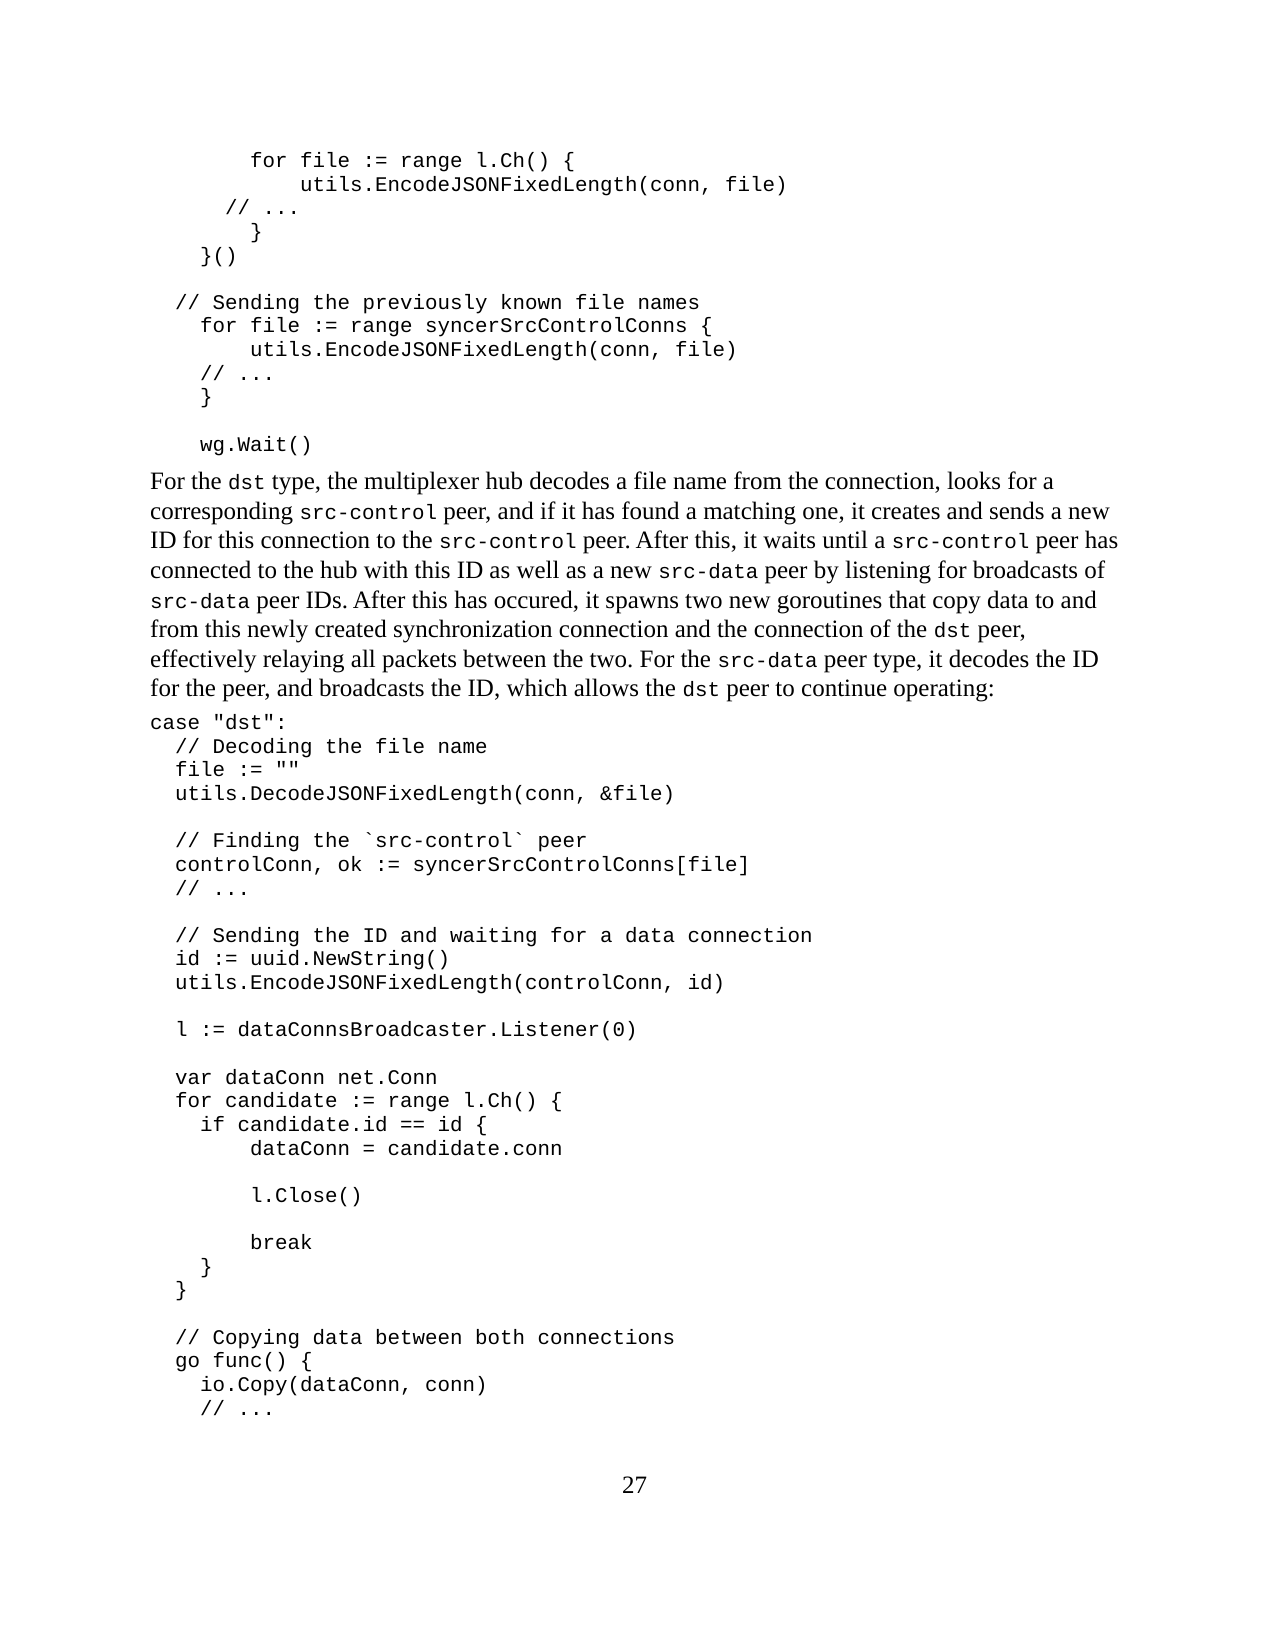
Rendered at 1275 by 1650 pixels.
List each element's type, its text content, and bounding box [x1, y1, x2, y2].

text break [150, 1232, 1125, 1256]
text // ... [150, 363, 1125, 386]
text // Decoding the file name [150, 736, 1125, 759]
text } [150, 386, 1125, 410]
text var dataConn net.Conn [150, 1067, 1125, 1090]
text l := dataConnsBroadcaster.Listener(0) [150, 1019, 1125, 1043]
text l.Close() [150, 1185, 1125, 1208]
text io.Copy(dataConn, conn) [150, 1374, 1125, 1398]
text // Sending the previously known file names [150, 292, 1125, 316]
text // Finding the `src-control` peer [150, 830, 1125, 854]
text for candidate := range l.Ch() { [150, 1090, 1125, 1114]
text // ... [150, 1398, 1125, 1421]
text } [150, 221, 1125, 244]
text id := uuid.NewString() [150, 948, 1125, 972]
text if candidate.id == id { [150, 1114, 1125, 1138]
text wg.Wait() [150, 434, 1125, 457]
text // ... [150, 877, 1125, 901]
text For the dst type, the multiplexer hub decodes a file name from the connection, looks for a corresponding src-control peer, and if it has found a matching one, it creates and sends a new ID for this connection to the src-control peer. After this, it waits until a src-control peer has connected to the hub with this ID as well as a new src-data peer by listening for broadcasts of src-data peer IDs. After this has occured, it spawns two new goroutines that copy data to and from this newly created synchronization connection and the connection of the dst peer, effectively relaying all packets between the two. For the src-data peer type, it decodes the ID for the peer, and broadcasts the ID, which allows the dst peer to continue operating: [150, 466, 1125, 703]
text } [150, 1256, 1125, 1279]
text // ... [150, 197, 1125, 221]
text case "dst": [150, 712, 1125, 736]
text for file := range l.Ch() { [150, 150, 1125, 174]
text go func() { [150, 1350, 1125, 1374]
text // Copying data between both connections [150, 1327, 1125, 1350]
text controlConn, ok := syncerSrcControlConns[file] [150, 854, 1125, 877]
text file := "" [150, 759, 1125, 783]
text utils.EncodeJSONFixedLength(conn, file) [150, 174, 1125, 197]
text dataConn = candidate.conn [150, 1138, 1125, 1161]
text }() [150, 244, 1125, 268]
text utils.EncodeJSONFixedLength(conn, file) [150, 339, 1125, 363]
text utils.DecodeJSONFixedLength(conn, &file) [150, 783, 1125, 807]
text // Sending the ID and waiting for a data connection [150, 925, 1125, 948]
text for file := range syncerSrcControlConns { [150, 316, 1125, 339]
text } [150, 1279, 1125, 1303]
text utils.EncodeJSONFixedLength(controlConn, id) [150, 972, 1125, 996]
